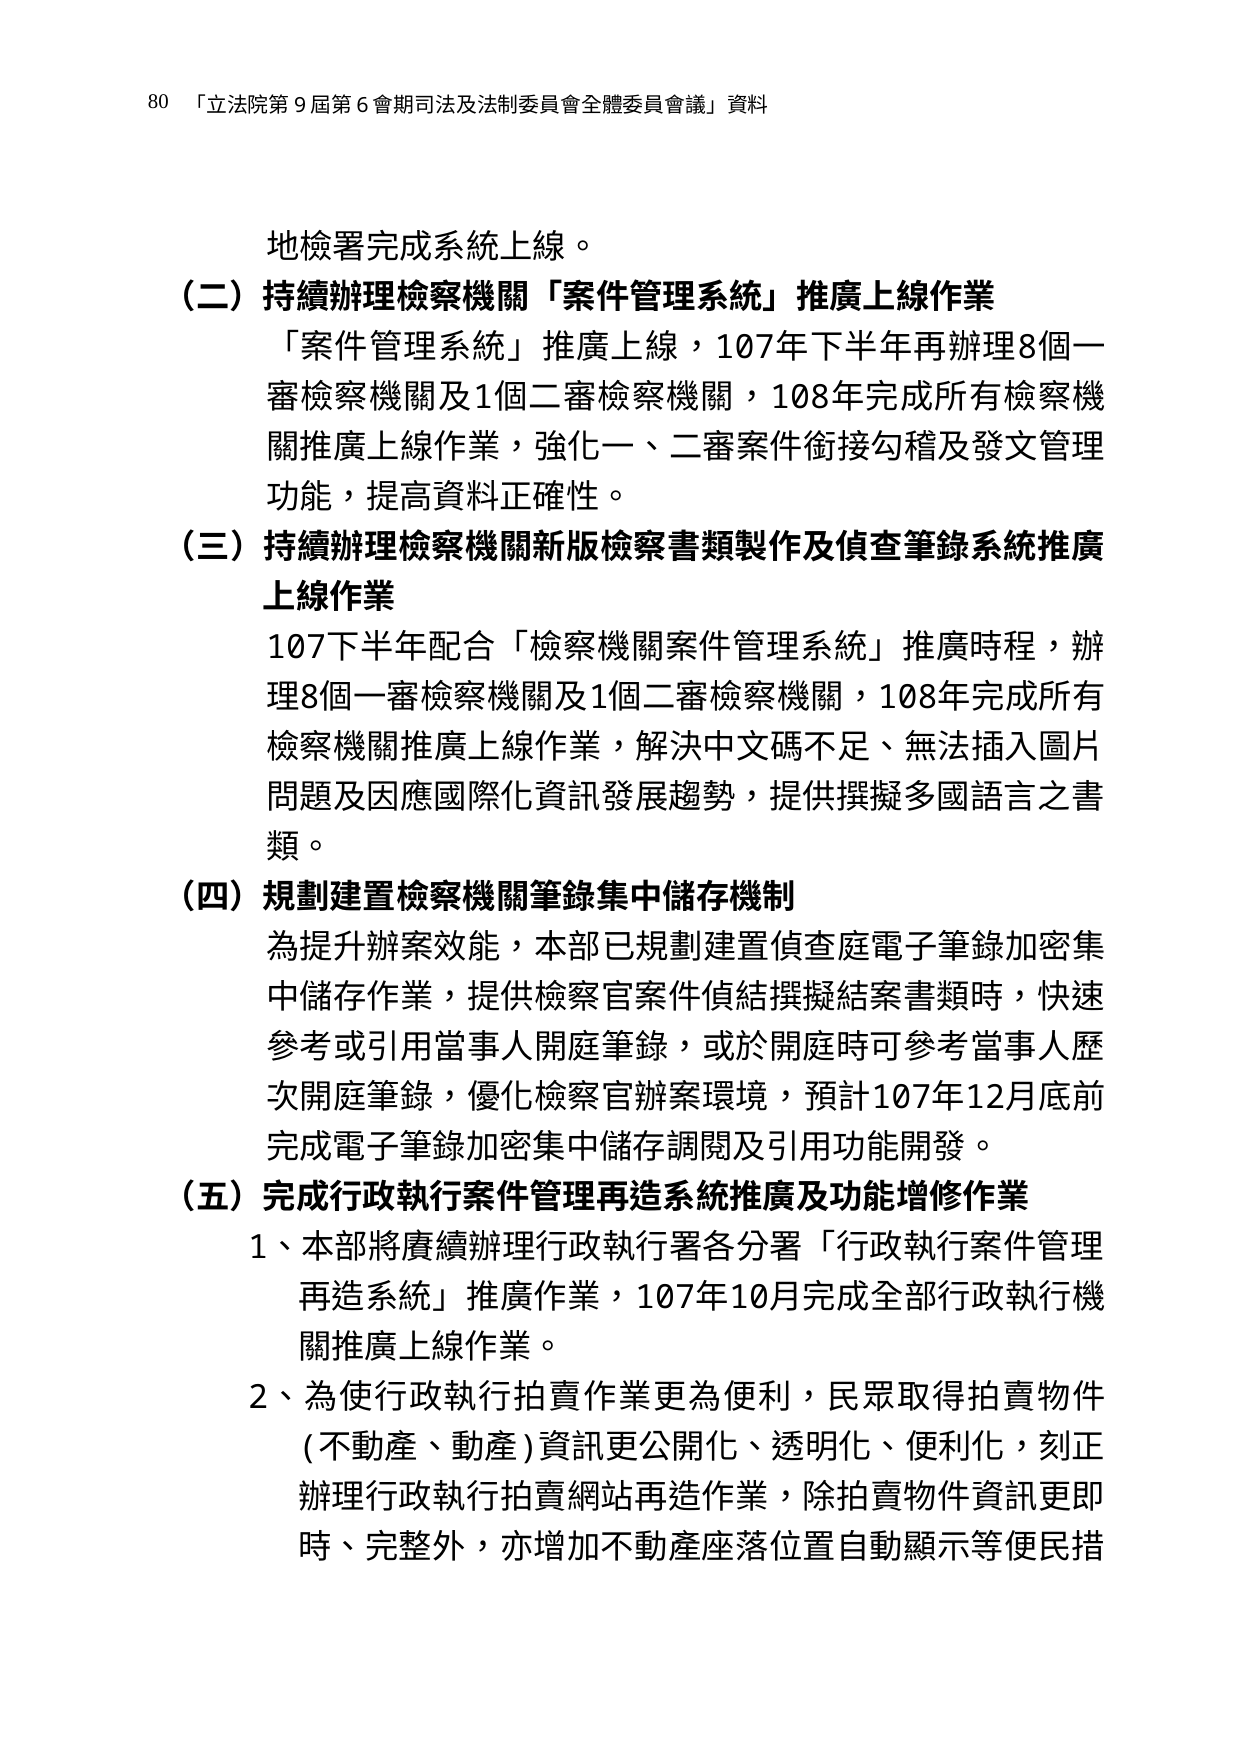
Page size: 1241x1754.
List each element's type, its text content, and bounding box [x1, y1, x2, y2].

text 107下半年配合「檢察機關案件管理系統」推廣時程，辦理8個一審檢察機關及1個二審檢察機關，108年完成所有檢察機關推廣上線作業，解決中文碼不足、無法插入圖片問題及因應國際化資訊發展趨勢，提供撰擬多國語言之書類。 [266, 619, 1106, 869]
text （三）持續辦理檢察機關新版檢察書類製作及偵查筆錄系統推廣上線作業 [163, 519, 1106, 619]
text 地檢署完成系統上線。 [266, 219, 1106, 269]
text 1、本部將賡續辦理行政執行署各分署「行政執行案件管理再造系統」推廣作業，107年10月完成全部行政執行機關推廣上線作業。 [248, 1219, 1106, 1369]
text 為提升辦案效能，本部已規劃建置偵查庭電子筆錄加密集中儲存作業，提供檢察官案件偵結撰擬結案書類時，快速參考或引用當事人開庭筆錄，或於開庭時可參考當事人歷次開庭筆錄，優化檢察官辦案環境，預計107年12月底前完成電子筆錄加密集中儲存調閱及引用功能開發。 [266, 919, 1106, 1169]
text 「案件管理系統」推廣上線，107年下半年再辦理8個一審檢察機關及1個二審檢察機關，108年完成所有檢察機關推廣上線作業，強化一、二審案件銜接勾稽及發文管理功能，提高資料正確性。 [266, 319, 1106, 519]
text （五）完成行政執行案件管理再造系統推廣及功能增修作業 [163, 1169, 1106, 1219]
text 2、為使行政執行拍賣作業更為便利，民眾取得拍賣物件(不動產、動產)資訊更公開化、透明化、便利化，刻正辦理行政執行拍賣網站再造作業，除拍賣物件資訊更即時、完整外，亦增加不動產座落位置自動顯示等便民措 [248, 1369, 1106, 1569]
text （四）規劃建置檢察機關筆錄集中儲存機制 [163, 869, 1106, 919]
text （二）持續辦理檢察機關「案件管理系統」推廣上線作業 [163, 269, 1106, 319]
